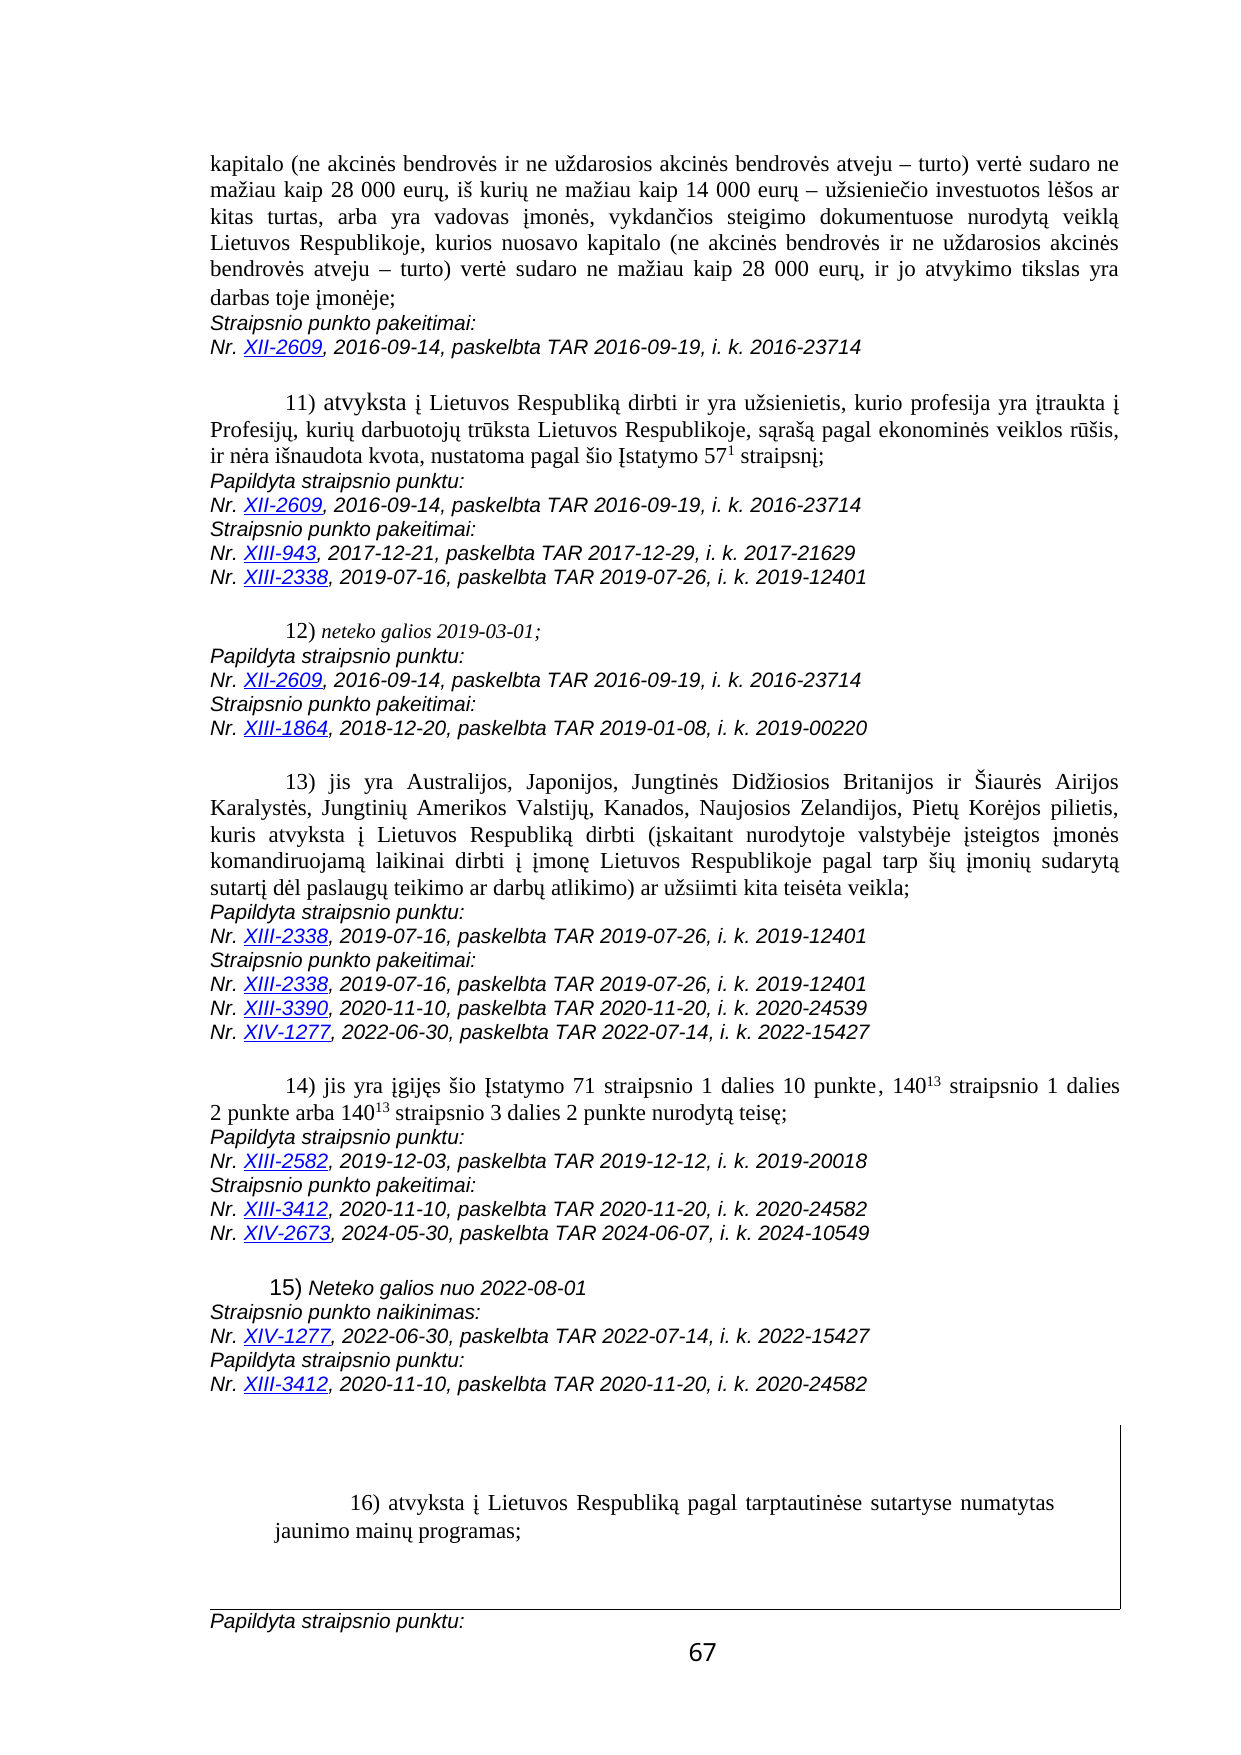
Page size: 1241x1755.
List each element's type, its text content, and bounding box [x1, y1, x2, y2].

text Nr. XIII-2338, 2019-07-16, paskelbta TAR 2019-07-26, i. k. 2019-12401 [210, 972, 1120, 996]
text Papildyta straipsnio punktu: [210, 1609, 1120, 1633]
text Papildyta straipsnio punktu: [210, 643, 1120, 667]
text Nr. XIII-943, 2017-12-21, paskelbta TAR 2017-12-29, i. k. 2017-21629 [210, 541, 1120, 564]
text Straipsnio punkto pakeitimai: [210, 517, 1120, 541]
text 12) neteko galios 2019-03-01; [210, 617, 1120, 643]
text Papildyta straipsnio punktu: [210, 900, 1120, 924]
text 14) jis yra įgijęs šio Įstatymo 71 straipsnio 1 dalies 10 punkte, 14013 straipsnio 1 dalies 2 punkte arba 14013 straipsnio 3 dalies 2 punkte nurodytą teisę; [210, 1072, 1120, 1125]
text Nr. XII-2609, 2016-09-14, paskelbta TAR 2016-09-19, i. k. 2016-23714 [210, 334, 1120, 358]
text kapitalo (ne akcinės bendrovės ir ne uždarosios akcinės bendrovės atveju – turto) vertė sudaro ne mažiau kaip 28 000 eurų, iš kurių ne mažiau kaip 14 000 eurų – užsieniečio investuotos lėšos ar kitas turtas, arba yra vadovas įmonės, vykdančios steigimo dokumentuose nurodytą veiklą Lietuvos Respublikoje, kurios nuosavo kapitalo (ne akcinės bendrovės ir ne uždarosios akcinės bendrovės atveju – turto) vertė sudaro ne mažiau kaip 28 000 eurų, ir jo atvykimo tikslas yra darbas toje įmonėje; [210, 150, 1120, 311]
text Straipsnio punkto pakeitimai: [210, 691, 1120, 715]
text 11) atvyksta į Lietuvos Respubliką dirbti ir yra užsienietis, kurio profesija yra įtraukta į Profesijų, kurių darbuotojų trūksta Lietuvos Respublikoje, sąrašą pagal ekonominės veiklos rūšis, ir nėra išnaudota kvota, nustatoma pagal šio Įstatymo 571 straipsnį; [210, 387, 1120, 469]
text Nr. XIII-2338, 2019-07-16, paskelbta TAR 2019-07-26, i. k. 2019-12401 [210, 924, 1120, 948]
text Nr. XIV-2673, 2024-05-30, paskelbta TAR 2024-06-07, i. k. 2024-10549 [210, 1221, 1120, 1245]
text Straipsnio punkto pakeitimai: [210, 311, 1120, 334]
text Nr. XIII-3412, 2020-11-10, paskelbta TAR 2020-11-20, i. k. 2020-24582 [210, 1197, 1120, 1221]
text Nr. XIII-3390, 2020-11-10, paskelbta TAR 2020-11-20, i. k. 2020-24539 [210, 996, 1120, 1020]
text Straipsnio punkto pakeitimai: [210, 1173, 1120, 1197]
text Nr. XIV-1277, 2022-06-30, paskelbta TAR 2022-07-14, i. k. 2022-15427 [210, 1020, 1120, 1044]
text 16) atvyksta į Lietuvos Respubliką pagal tarptautinėse sutartyse numatytas jaunimo mainų programas; [210, 1424, 1120, 1609]
text Nr. XIII-1864, 2018-12-20, paskelbta TAR 2019-01-08, i. k. 2019-00220 [210, 715, 1120, 739]
text Nr. XIII-3412, 2020-11-10, paskelbta TAR 2020-11-20, i. k. 2020-24582 [210, 1372, 1120, 1396]
text Papildyta straipsnio punktu: [210, 1125, 1120, 1149]
text Nr. XII-2609, 2016-09-14, paskelbta TAR 2016-09-19, i. k. 2016-23714 [210, 667, 1120, 691]
text Nr. XIV-1277, 2022-06-30, paskelbta TAR 2022-07-14, i. k. 2022-15427 [210, 1324, 1120, 1348]
text Straipsnio punkto pakeitimai: [210, 948, 1120, 972]
text Papildyta straipsnio punktu: [210, 469, 1120, 493]
text 13) jis yra Australijos, Japonijos, Jungtinės Didžiosios Britanijos ir Šiaurės Airijos Karalystės, Jungtinių Amerikos Valstijų, Kanados, Naujosios Zelandijos, Pietų Korėjos pilietis, kuris atvyksta į Lietuvos Respubliką dirbti (įskaitant nurodytoje valstybėje įsteigtos įmonės komandiruojamą laikinai dirbti į įmonę Lietuvos Respublikoje pagal tarp šių įmonių sudarytą sutartį dėl paslaugų teikimo ar darbų atlikimo) ar užsiimti kita teisėta veikla; [210, 768, 1120, 900]
text Nr. XII-2609, 2016-09-14, paskelbta TAR 2016-09-19, i. k. 2016-23714 [210, 493, 1120, 517]
text Nr. XIII-2338, 2019-07-16, paskelbta TAR 2019-07-26, i. k. 2019-12401 [210, 564, 1120, 588]
text 15) Neteko galios nuo 2022-08-01 [210, 1274, 1120, 1300]
text Straipsnio punkto naikinimas: [210, 1300, 1120, 1324]
text Nr. XIII-2582, 2019-12-03, paskelbta TAR 2019-12-12, i. k. 2019-20018 [210, 1149, 1120, 1173]
text Papildyta straipsnio punktu: [210, 1348, 1120, 1372]
